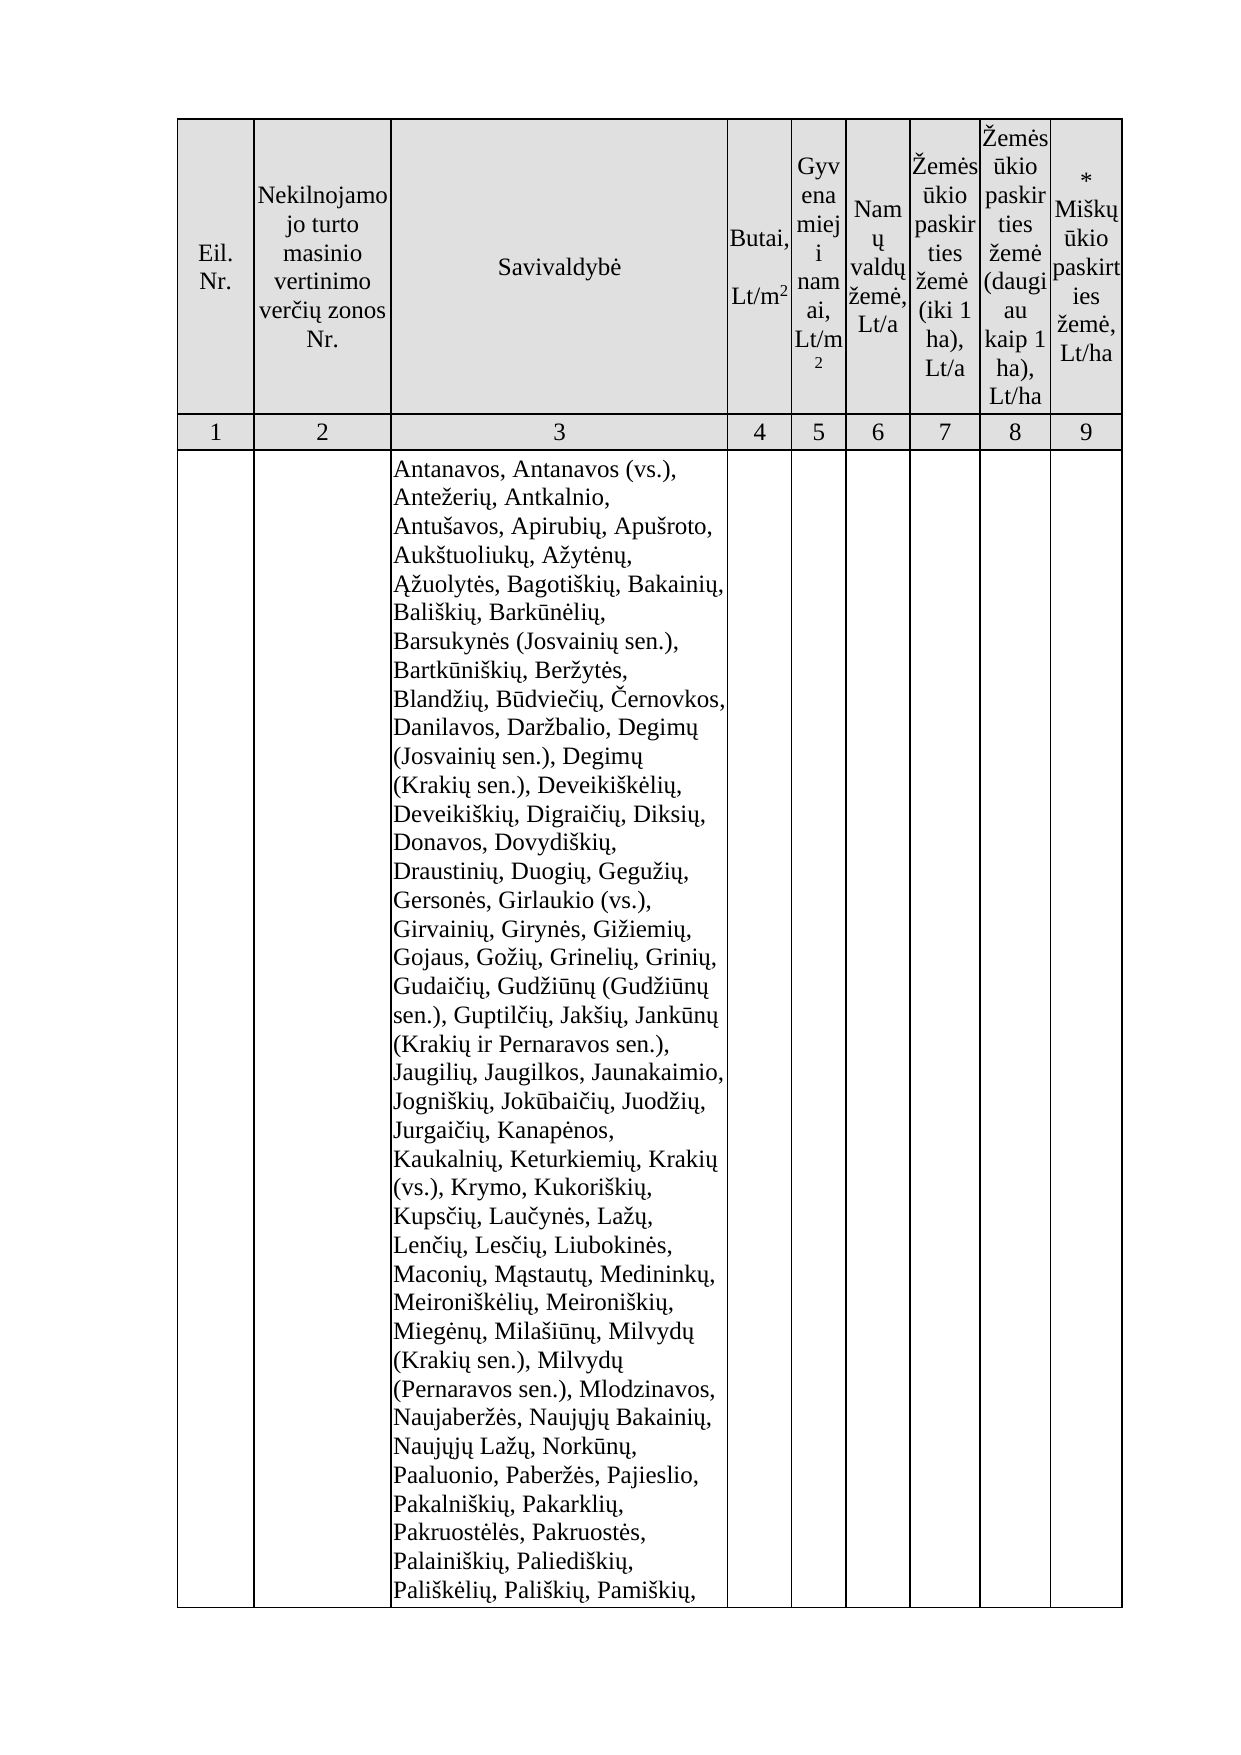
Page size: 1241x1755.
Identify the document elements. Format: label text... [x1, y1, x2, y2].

table_cell [792, 451, 845, 1607]
table_cell 9 [1051, 415, 1121, 449]
table_cell [911, 451, 979, 1607]
table_cell [981, 451, 1050, 1607]
table_header Gyvenamieji namai, Lt/m2 [792, 120, 845, 413]
table_header Žemės ūkio paskirties žemė (daugiau kaip 1 ha), Lt/ha [981, 120, 1050, 413]
table_header Nekilnojamojo turto masinio vertinimo verčių zonos Nr. [255, 120, 390, 413]
table_cell [847, 451, 909, 1607]
table_header Žemės ūkio paskirties žemė (iki 1 ha), Lt/a [911, 120, 979, 413]
table_cell 7 [911, 415, 979, 449]
table_cell 1 [178, 415, 253, 449]
table_cell [178, 451, 253, 1607]
table_cell [255, 451, 390, 1607]
table_header Savivaldybė [392, 120, 727, 413]
table_header Eil. Nr. [178, 120, 253, 413]
table_header Namų valdų žemė, Lt/a [847, 120, 909, 413]
table_cell [728, 451, 791, 1607]
table_cell 4 [728, 415, 791, 449]
table_cell 8 [981, 415, 1050, 449]
table_cell 5 [792, 415, 845, 449]
table_cell 2 [255, 415, 390, 449]
table_cell 3 [392, 415, 727, 449]
table_cell [1051, 451, 1121, 1607]
table_cell Antanavos, Antanavos (vs.), Antežerių, Antkalnio, Antušavos, Apirubių, Apušroto, Aukštuoliukų, Ažytėnų, Ąžuolytės, Bagotiškių, Bakainių, Bališkių, Barkūnėlių, Barsukynės (Josvainių sen.), Bartkūniškių, Beržytės, Blandžių, Būdviečių, Černovkos, Danilavos, Daržbalio, Degimų (Josvainių sen.), Degimų (Krakių sen.), Deveikiškėlių, Deveikiškių, Digraičių, Diksių, Donavos, Dovydiškių, Draustinių, Duogių, Gegužių, Gersonės, Girlaukio (vs.), Girvainių, Girynės, Gižiemių, Gojaus, Gožių, Grinelių, Grinių, Gudaičių, Gudžiūnų (Gudžiūnų sen.), Guptilčių, Jakšių, Jankūnų (Krakių ir Pernaravos sen.), Jaugilių, Jaugilkos, Jaunakaimio, Jogniškių, Jokūbaičių, Juodžių, Jurgaičių, Kanapėnos, Kaukalnių, Keturkiemių, Krakių (vs.), Krymo, Kukoriškių, Kupsčių, Laučynės, Lažų, Lenčių, Lesčių, Liubokinės, Maconių, Mąstautų, Medininkų, Meironiškėlių, Meironiškių, Miegėnų, Milašiūnų, Milvydų (Krakių sen.), Milvydų (Pernaravos sen.), Mlodzinavos, Naujaberžės, Naujųjų Bakainių, Naujųjų Lažų, Norkūnų, Paaluonio, Paberžės, Pajieslio, Pakalniškių, Pakarklių, Pakruostėlės, Pakruostės, Palainiškių, Paliediškių, Pališkėlių, Pališkių, Pamiškių, [392, 451, 727, 1607]
table_header * Miškų ūkio paskirties žemė, Lt/ha [1051, 120, 1121, 413]
table_header Butai, Lt/m2 [728, 120, 791, 413]
table_cell 6 [847, 415, 909, 449]
